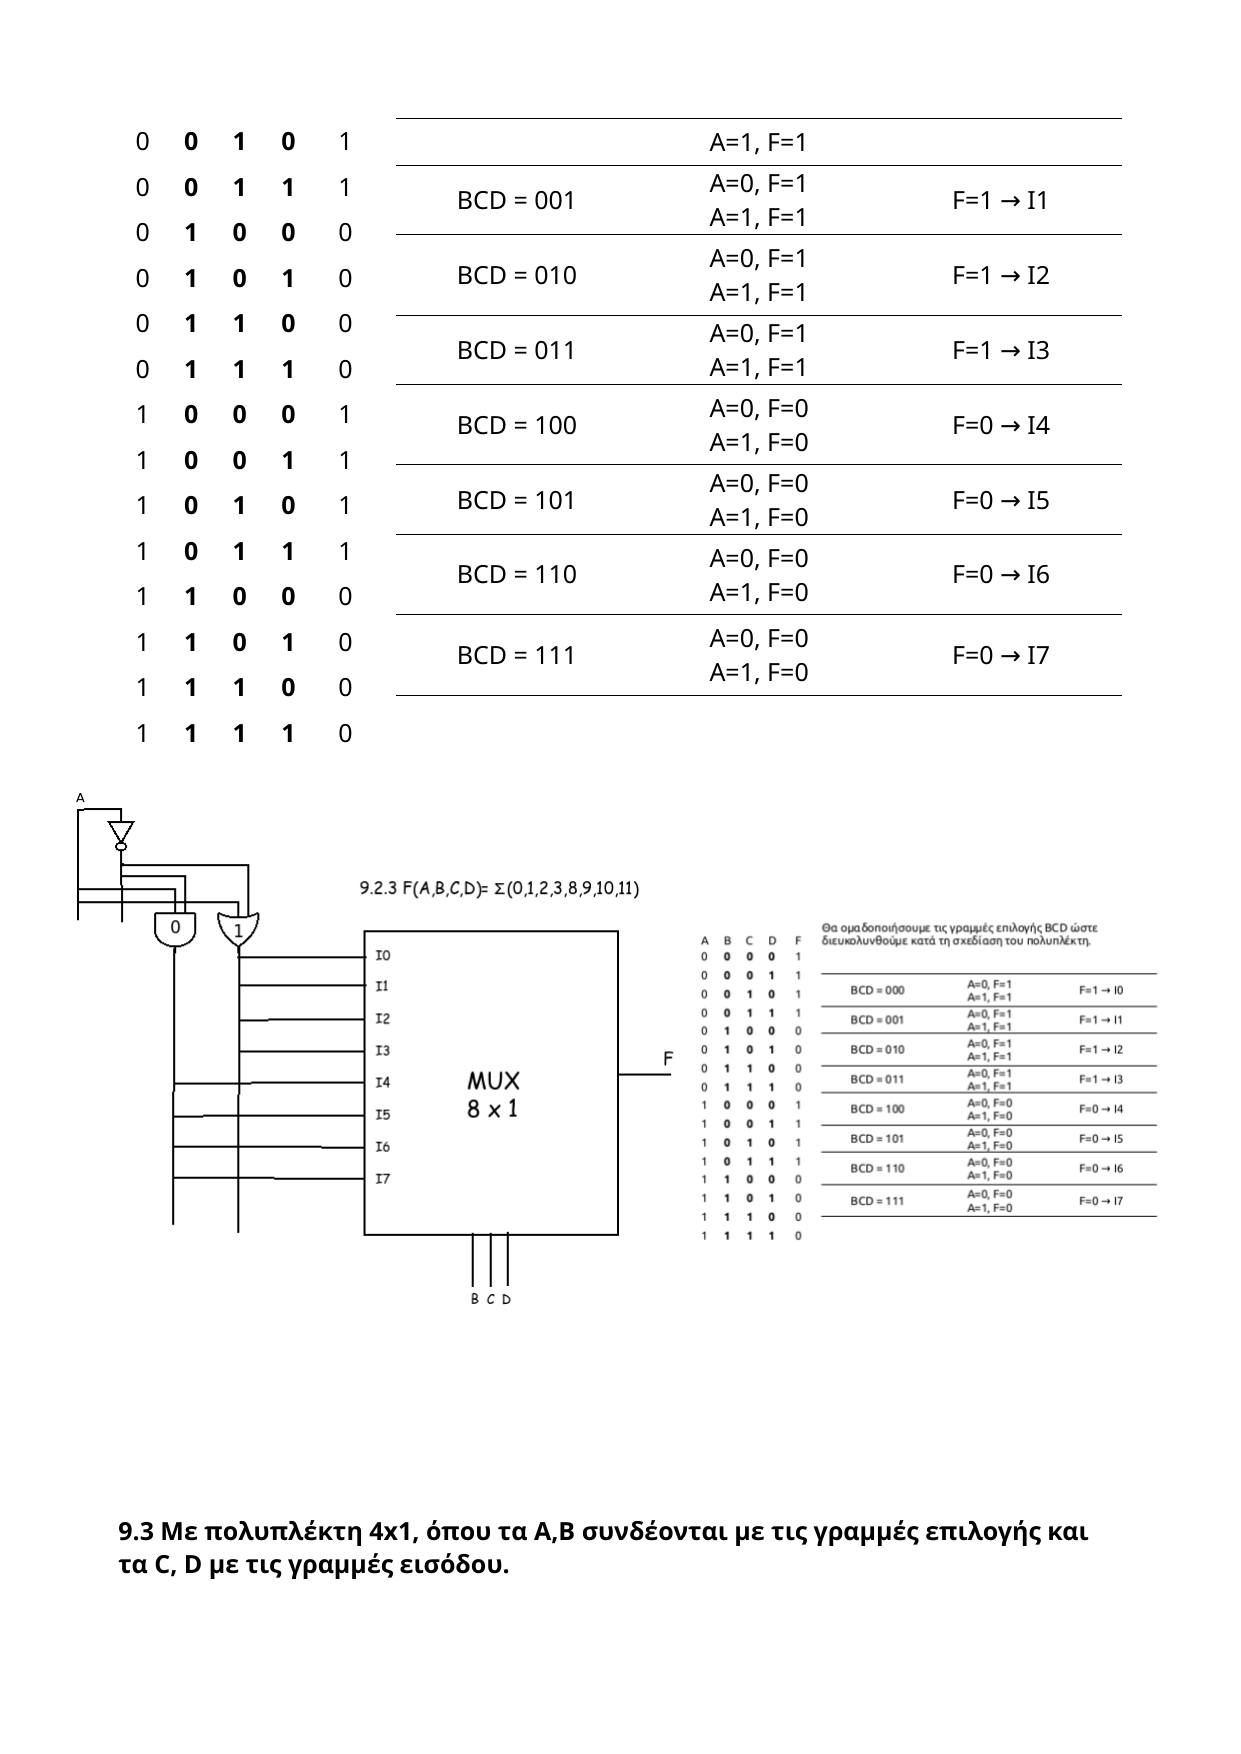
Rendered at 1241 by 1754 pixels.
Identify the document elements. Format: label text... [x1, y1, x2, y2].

table_cell F=1 → I2 [880, 235, 1122, 314]
table_cell F=1 → I3 [880, 316, 1122, 384]
table_cell BCD = 001 [396, 166, 638, 234]
table_cell 1 [264, 346, 312, 391]
table_cell 1 [118, 391, 167, 437]
table_cell 0 [313, 209, 378, 255]
table_cell 0 [215, 209, 264, 255]
table_cell 1 [264, 437, 312, 482]
table_cell 0 [118, 346, 167, 391]
table_cell 1 [215, 710, 264, 755]
table_cell BCD = 111 [396, 615, 638, 695]
table_cell 0 [215, 255, 264, 300]
table_cell 1 [167, 209, 215, 255]
table_cell 1 [215, 300, 264, 346]
table_cell 1 [118, 664, 167, 710]
table_cell A=0, F=0 A=1, F=0 [638, 615, 880, 695]
table_cell 1 [118, 573, 167, 619]
table_cell BCD = 110 [396, 535, 638, 614]
table_cell A=0, F=1 A=1, F=1 [638, 316, 880, 384]
table_cell 1 [264, 710, 312, 755]
table_cell 0 [215, 437, 264, 482]
table_cell 0 [313, 346, 378, 391]
table_cell 0 [167, 437, 215, 482]
table_header [396, 696, 1122, 756]
table_cell 1 [118, 482, 167, 528]
table_cell 0 [313, 710, 378, 755]
table_cell BCD = 100 [396, 385, 638, 464]
table_cell F=0 → I5 [880, 465, 1122, 533]
table_cell 1 [264, 255, 312, 300]
table_cell 0 [118, 300, 167, 346]
table_cell 1 [118, 437, 167, 482]
table_cell 0 [215, 573, 264, 619]
table_cell 1 [313, 391, 378, 437]
table_cell 1 [215, 164, 264, 209]
table_cell 1 [215, 118, 264, 164]
table_cell 0 [167, 118, 215, 164]
table_cell F=1 → I1 [880, 166, 1122, 234]
table_cell 0 [264, 209, 312, 255]
table_cell 1 [118, 528, 167, 573]
table_cell 1 [215, 528, 264, 573]
table_cell F=0 → I7 [880, 615, 1122, 695]
picture [76, 789, 1165, 1309]
table_cell 1 [167, 664, 215, 710]
table_cell 0 [118, 118, 167, 164]
table_cell 0 [313, 619, 378, 664]
table_cell BCD = 010 [396, 235, 638, 314]
table_cell 1 [118, 619, 167, 664]
table_cell 1 [313, 482, 378, 528]
table_header [118, 118, 396, 756]
table_cell 0 [167, 482, 215, 528]
table_cell 1 [313, 437, 378, 482]
table_cell 1 [167, 255, 215, 300]
table_cell 1 [264, 528, 312, 573]
table_cell BCD = 011 [396, 316, 638, 384]
table_cell 0 [313, 664, 378, 710]
table_cell 0 [313, 300, 378, 346]
table_cell 0 [118, 209, 167, 255]
table_cell 1 [313, 528, 378, 573]
table_cell 0 [264, 482, 312, 528]
table_cell F=0 → I4 [880, 385, 1122, 464]
table_cell 1 [215, 482, 264, 528]
table_cell 1 [264, 164, 312, 209]
table_cell 1 [215, 346, 264, 391]
table_header A=1, F=1 [638, 119, 880, 165]
table_cell A=0, F=0 A=1, F=0 [638, 465, 880, 533]
table_header [880, 119, 1122, 165]
table_cell 1 [167, 573, 215, 619]
table_cell A=0, F=0 A=1, F=0 [638, 535, 880, 614]
table_cell 1 [118, 710, 167, 755]
table_cell 0 [313, 573, 378, 619]
table_cell 1 [313, 118, 378, 164]
table_cell 0 [264, 664, 312, 710]
table_cell 0 [118, 255, 167, 300]
table_cell 0 [264, 391, 312, 437]
table_cell A=0, F=1 A=1, F=1 [638, 235, 880, 314]
table_cell 1 [215, 664, 264, 710]
table_cell 1 [167, 300, 215, 346]
table_cell 0 [215, 391, 264, 437]
table_cell 0 [118, 164, 167, 209]
table_cell 0 [167, 528, 215, 573]
table_cell 1 [264, 619, 312, 664]
table_cell 0 [167, 164, 215, 209]
table_cell 1 [313, 164, 378, 209]
table_cell 0 [167, 391, 215, 437]
table_cell 1 [167, 346, 215, 391]
table_cell BCD = 101 [396, 465, 638, 533]
table_cell 1 [167, 710, 215, 755]
table_cell 0 [264, 300, 312, 346]
table_cell A=0, F=1 A=1, F=1 [638, 166, 880, 234]
text 9.3 Με πολυπλέκτη 4x1, όπου τα Α,Β συνδέονται με τις γραμμές επιλογής και τα C, D με τις γραμμές εισόδου. [118, 1513, 1122, 1581]
table_cell 1 [167, 619, 215, 664]
table_cell 0 [215, 619, 264, 664]
table_cell 0 [313, 255, 378, 300]
table_cell A=0, F=0 A=1, F=0 [638, 385, 880, 464]
table_cell 0 [264, 118, 312, 164]
table_cell 0 [264, 573, 312, 619]
table_header [396, 119, 638, 165]
table_cell F=0 → I6 [880, 535, 1122, 614]
